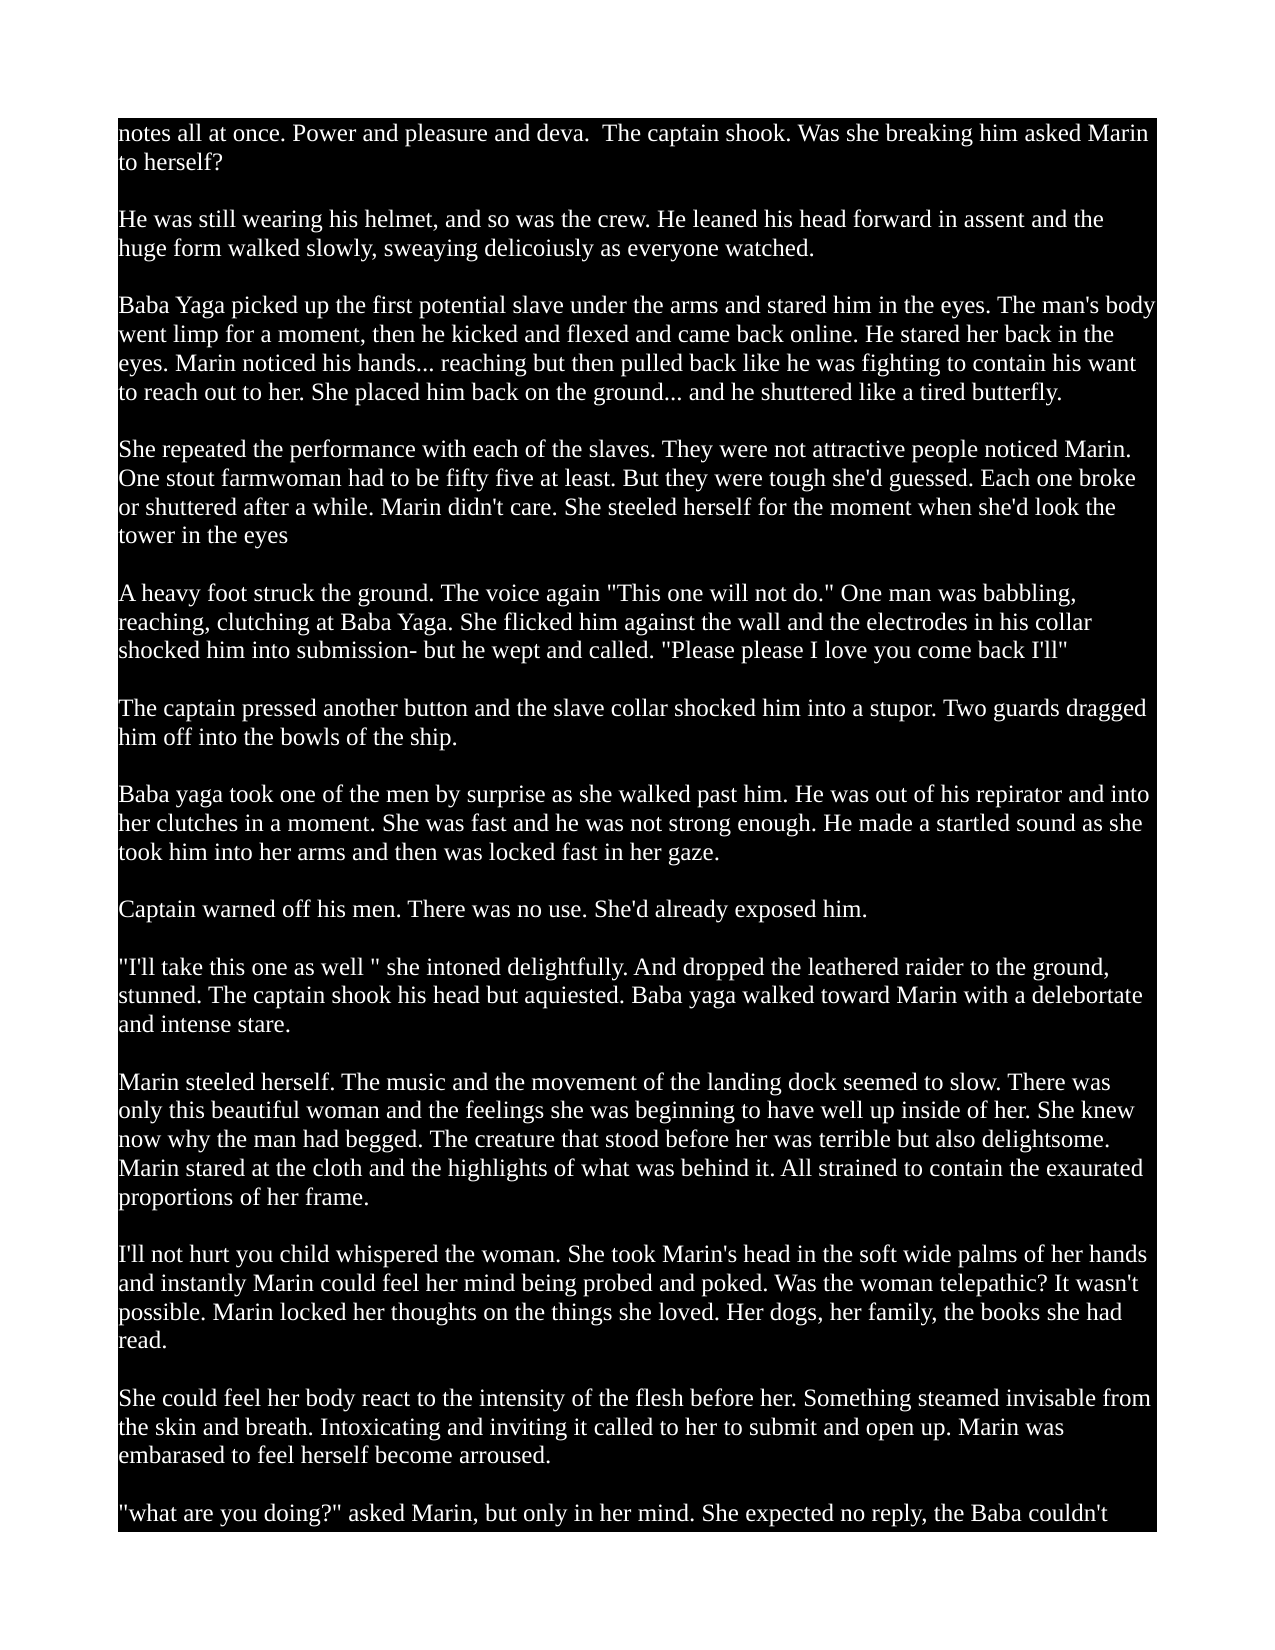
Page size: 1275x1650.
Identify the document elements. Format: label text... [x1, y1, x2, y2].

text "I'll take this one as well " she intoned delightfully. And dropped the leathered raider to the ground, stunned. The captain shook his head but aquiested. Baba yaga walked toward Marin with a delebortate and intense stare. [118, 952, 1157, 1038]
text Baba Yaga picked up the first potential slave under the arms and stared him in the eyes. The man's body went limp for a moment, then he kicked and flexed and came back online. He stared her back in the eyes. Marin noticed his hands... reaching but then pulled back like he was fighting to contain his want to reach out to her. She placed him back on the ground... and he shuttered like a tired butterfly. [118, 291, 1157, 406]
text Captain warned off his men. There was no use. She'd already exposed him. [118, 894, 1157, 923]
text notes all at once. Power and pleasure and deva. The captain shook. Was she breaking him asked Marin to herself? [118, 118, 1157, 204]
text She repeated the performance with each of the slaves. They were not attractive people noticed Marin. One stout farmwoman had to be fifty five at least. But they were tough she'd guessed. Each one broke or shuttered after a while. Marin didn't care. She steeled herself for the moment when she'd look the tower in the eyes [118, 434, 1157, 549]
text Marin steeled herself. The music and the movement of the landing dock seemed to slow. There was only this beautiful woman and the feelings she was beginning to have well up inside of her. She knew now why the man had begged. The creature that stood before her was terrible but also delightsome. Marin stared at the cloth and the highlights of what was behind it. All strained to contain the exaurated proportions of her frame. [118, 1067, 1157, 1211]
text He was still wearing his helmet, and so was the crew. He leaned his head forward in assent and the huge form walked slowly, sweaying delicoiusly as everyone watched. [118, 204, 1157, 262]
text A heavy foot struck the ground. The voice again "This one will not do." One man was babbling, reaching, clutching at Baba Yaga. She flicked him against the wall and the electrodes in his collar shocked him into submission- but he wept and called. "Please please I love you come back I'll" The captain pressed another button and the slave collar shocked him into a stupor. Two guards dragged him off into the bowls of the ship. Baba yaga took one of the men by surprise as she walked past him. He was out of his repirator and into her clutches in a moment. She was fast and he was not strong enough. He made a startled sound as she took him into her arms and then was locked fast in her gaze. [118, 578, 1157, 866]
text She could feel her body react to the intensity of the flesh before her. Something steamed invisable from the skin and breath. Intoxicating and inviting it called to her to submit and open up. Marin was embarased to feel herself become arroused. [118, 1383, 1157, 1469]
text I'll not hurt you child whispered the woman. She took Marin's head in the soft wide palms of her hands and instantly Marin could feel her mind being probed and poked. Was the woman telepathic? It wasn't possible. Marin locked her thoughts on the things she loved. Her dogs, her family, the books she had read. [118, 1239, 1157, 1354]
text "what are you doing?" asked Marin, but only in her mind. She expected no reply, the Baba couldn't [118, 1498, 1157, 1527]
